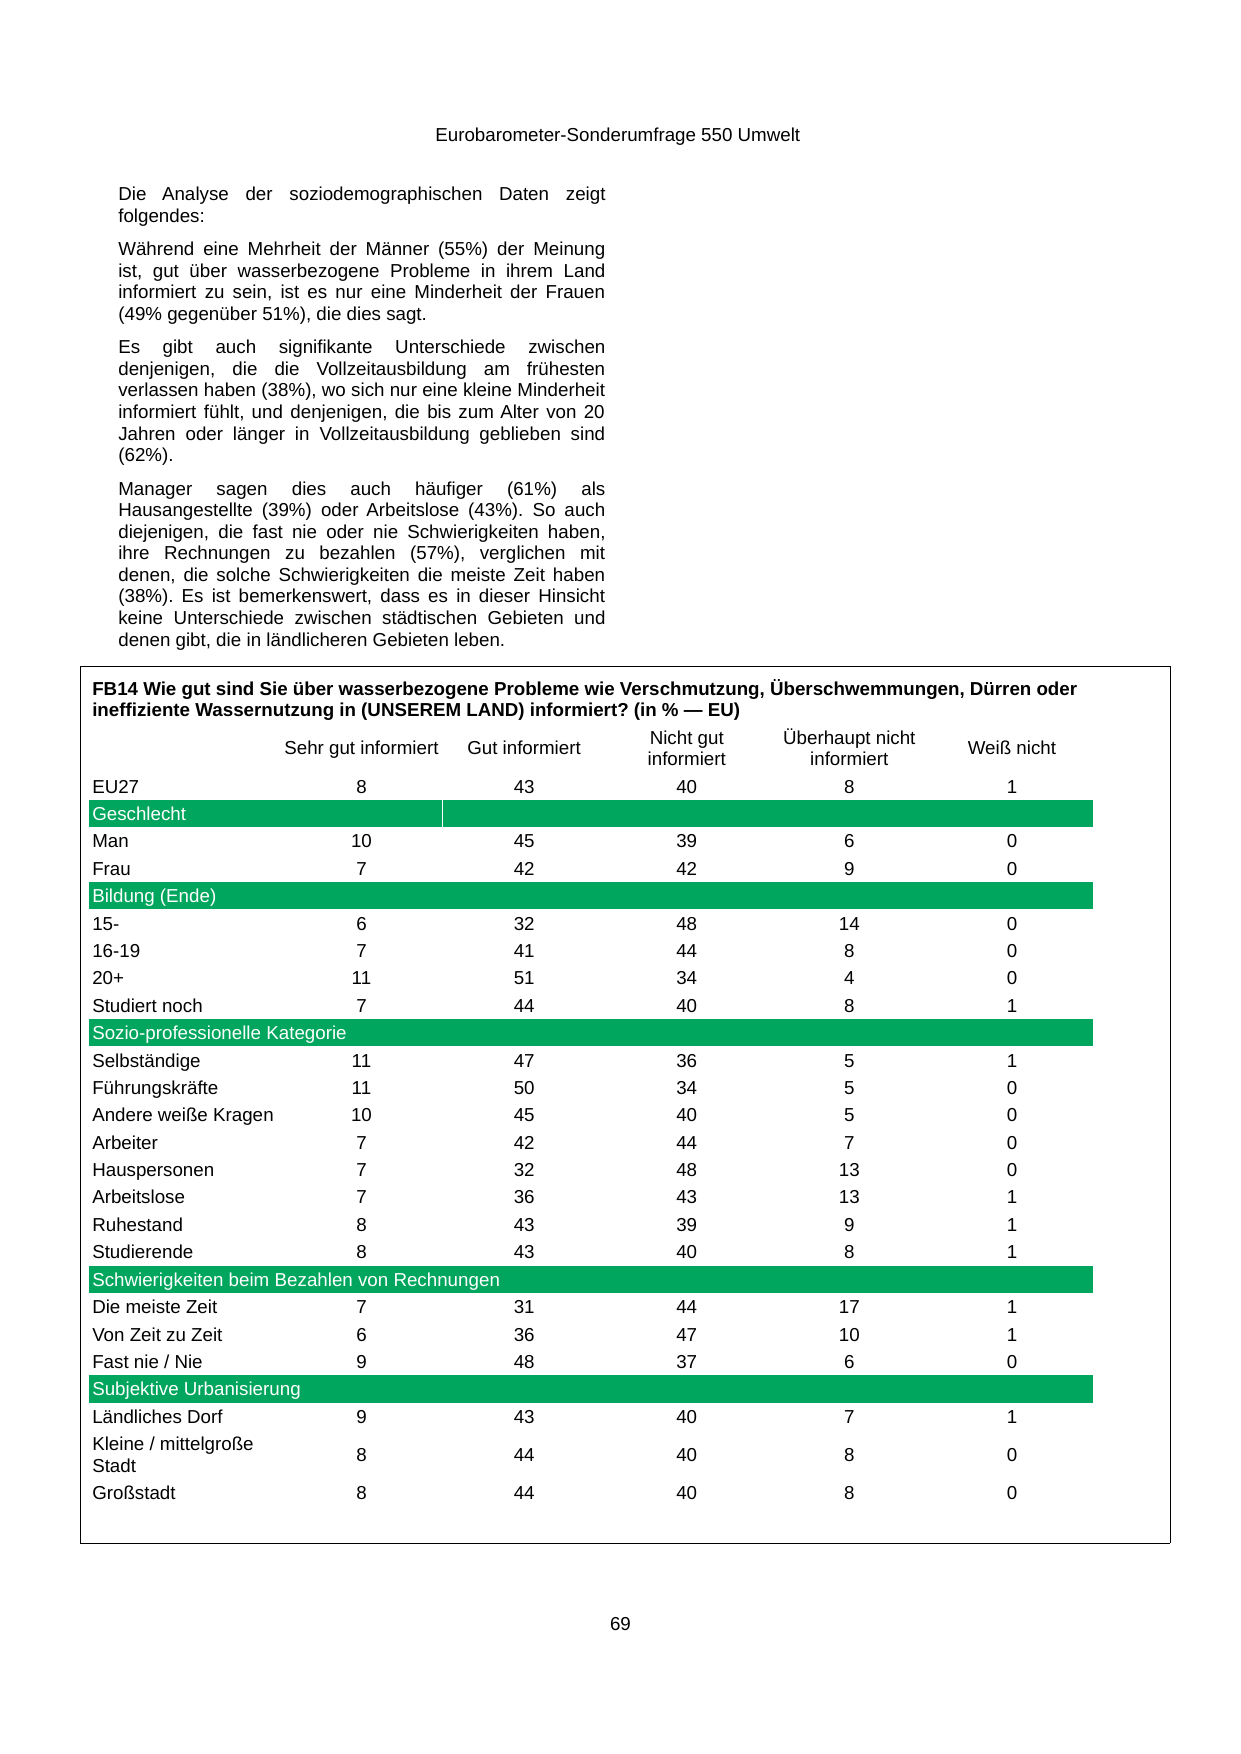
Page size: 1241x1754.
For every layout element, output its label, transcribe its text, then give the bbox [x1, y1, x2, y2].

table_cell 42 [443, 855, 605, 882]
table_cell Arbeiter [89, 1129, 280, 1156]
table_cell [605, 1019, 768, 1046]
table_cell 7 [280, 1184, 442, 1211]
table_cell Großstadt [89, 1479, 280, 1506]
table_cell Bildung (Ende) [89, 882, 768, 909]
table_cell 43 [443, 1238, 605, 1266]
table_cell 7 [280, 992, 442, 1019]
table_cell 17 [768, 1293, 930, 1320]
table_cell [768, 1266, 930, 1293]
table_cell Geschlecht [89, 800, 280, 827]
table_cell 8 [768, 1479, 930, 1506]
table_cell Nicht gut informiert [605, 724, 768, 772]
table_cell Kleine / mittelgroße Stadt [89, 1430, 280, 1479]
table_cell 0 [930, 1430, 1093, 1479]
table_cell 7 [768, 1403, 930, 1430]
table_cell Ruhestand [89, 1211, 280, 1238]
table_cell 8 [280, 773, 442, 800]
table_cell 50 [443, 1074, 605, 1101]
table_cell 43 [443, 773, 605, 800]
table_cell 34 [605, 964, 768, 992]
table_cell 8 [768, 773, 930, 800]
table_cell 6 [768, 1348, 930, 1375]
table_cell Von Zeit zu Zeit [89, 1320, 280, 1348]
table_cell Gut informiert [443, 724, 605, 772]
table_cell 8 [280, 1430, 442, 1479]
table_cell 6 [768, 827, 930, 855]
table_cell 0 [930, 1348, 1093, 1375]
table_cell Überhaupt nicht informiert [768, 724, 930, 772]
table_cell 8 [768, 1430, 930, 1479]
table_cell 4 [768, 964, 930, 992]
table_cell 11 [280, 1074, 442, 1101]
table_cell 40 [605, 992, 768, 1019]
table_cell Andere weiße Kragen [89, 1101, 280, 1129]
table_cell [768, 800, 930, 827]
table_cell 9 [768, 855, 930, 882]
table_cell 36 [605, 1046, 768, 1074]
table_cell 42 [605, 855, 768, 882]
table_cell [89, 724, 280, 772]
table_cell Führungskräfte [89, 1074, 280, 1101]
table_cell 43 [443, 1403, 605, 1430]
table_cell 0 [930, 1156, 1093, 1183]
table_cell 47 [605, 1320, 768, 1348]
table_cell 32 [443, 910, 605, 937]
table_cell 41 [443, 937, 605, 964]
table_cell 11 [280, 964, 442, 992]
table_cell 31 [443, 1293, 605, 1320]
table_cell 6 [280, 1320, 442, 1348]
table_cell 48 [605, 910, 768, 937]
text Während eine Mehrheit der Männer (55%) der Meinung ist, gut über wasserbezogene Probleme in ihrem Land informiert zu sein, ist es nur eine Minderheit der Frauen (49% gegenüber 51%), die dies sagt. [118, 238, 605, 324]
table_cell 1 [930, 992, 1093, 1019]
table_cell 40 [605, 1238, 768, 1266]
table_cell 10 [768, 1320, 930, 1348]
table_cell 40 [605, 1403, 768, 1430]
table_cell 0 [930, 827, 1093, 855]
table_cell 40 [605, 1479, 768, 1506]
table_header FB14 Wie gut sind Sie über wasserbezogene Probleme wie Verschmutzung, Überschwemmungen, Dürren oder ineffiziente Wassernutzung in (UNSEREM LAND) informiert? (in % — EU) [89, 675, 1093, 723]
table_cell Sehr gut informiert [280, 724, 442, 772]
table_cell 5 [768, 1046, 930, 1074]
table_cell 8 [280, 1238, 442, 1266]
table_cell Arbeitslose [89, 1184, 280, 1211]
table_cell [605, 800, 768, 827]
table_cell 1 [930, 773, 1093, 800]
table_cell Hauspersonen [89, 1156, 280, 1183]
table_cell 1 [930, 1238, 1093, 1266]
table_cell 48 [443, 1348, 605, 1375]
table_cell 0 [930, 1129, 1093, 1156]
table_cell 7 [280, 855, 442, 882]
table_cell 34 [605, 1074, 768, 1101]
table_cell 43 [443, 1211, 605, 1238]
table_cell [930, 882, 1093, 909]
table_cell 8 [280, 1211, 442, 1238]
table_cell 10 [280, 827, 442, 855]
table_cell 44 [605, 937, 768, 964]
table_cell 14 [768, 910, 930, 937]
table_cell 1 [930, 1046, 1093, 1074]
table_cell 1 [930, 1403, 1093, 1430]
table_cell Selbständige [89, 1046, 280, 1074]
table_cell 44 [443, 1430, 605, 1479]
table_cell 0 [930, 937, 1093, 964]
table_cell 0 [930, 1074, 1093, 1101]
table_cell 43 [605, 1184, 768, 1211]
table_cell 44 [605, 1129, 768, 1156]
table_cell Weiß nicht [930, 724, 1093, 772]
table_cell 8 [768, 937, 930, 964]
table_cell [768, 1019, 930, 1046]
table_cell 5 [768, 1101, 930, 1129]
table_cell Man [89, 827, 280, 855]
table_cell 10 [280, 1101, 442, 1129]
table_cell Schwierigkeiten beim Bezahlen von Rechnungen [89, 1266, 768, 1293]
table_cell 45 [443, 1101, 605, 1129]
table_cell 7 [768, 1129, 930, 1156]
table_cell 42 [443, 1129, 605, 1156]
table_cell [930, 800, 1093, 827]
table_cell 44 [443, 992, 605, 1019]
table_cell 15- [89, 910, 280, 937]
text Die Analyse der soziodemographischen Daten zeigt folgendes: [118, 183, 605, 226]
table_cell 48 [605, 1156, 768, 1183]
table_cell 39 [605, 827, 768, 855]
table_cell 51 [443, 964, 605, 992]
table_cell 44 [605, 1293, 768, 1320]
table_cell Studierende [89, 1238, 280, 1266]
table_cell 7 [280, 1156, 442, 1183]
table_cell Studiert noch [89, 992, 280, 1019]
table_cell 0 [930, 855, 1093, 882]
table_cell 20+ [89, 964, 280, 992]
table_cell 16-19 [89, 937, 280, 964]
table_cell 9 [280, 1348, 442, 1375]
table_cell 13 [768, 1184, 930, 1211]
text Manager sagen dies auch häufiger (61%) als Hausangestellte (39%) oder Arbeitslose (43%). So auch diejenigen, die fast nie oder nie Schwierigkeiten haben, ihre Rechnungen zu bezahlen (57%), verglichen mit denen, die solche Schwierigkeiten die meiste Zeit haben (38%). Es ist bemerkenswert, dass es in dieser Hinsicht keine Unterschiede zwischen städtischen Gebieten und denen gibt, die in ländlicheren Gebieten leben. [118, 477, 605, 650]
table_cell 6 [280, 910, 442, 937]
table_cell 36 [443, 1184, 605, 1211]
table_cell 40 [605, 1430, 768, 1479]
table_cell 7 [280, 937, 442, 964]
table_cell 0 [930, 964, 1093, 992]
table_cell 1 [930, 1293, 1093, 1320]
table_cell 45 [443, 827, 605, 855]
table_cell [930, 1375, 1093, 1403]
table_cell 1 [930, 1184, 1093, 1211]
table_cell Frau [89, 855, 280, 882]
table_cell Sozio-professionelle Kategorie [89, 1019, 605, 1046]
table_cell 13 [768, 1156, 930, 1183]
table_cell 37 [605, 1348, 768, 1375]
text Es gibt auch signifikante Unterschiede zwischen denjenigen, die die Vollzeitausbildung am frühesten verlassen haben (38%), wo sich nur eine kleine Minderheit informiert fühlt, und denjenigen, die bis zum Alter von 20 Jahren oder länger in Vollzeitausbildung geblieben sind (62%). [118, 336, 605, 466]
table_cell [930, 1019, 1093, 1046]
table_cell Subjektive Urbanisierung [89, 1375, 768, 1403]
table_cell 1 [930, 1320, 1093, 1348]
table_cell 7 [280, 1129, 442, 1156]
table_cell [280, 800, 442, 827]
table_cell 7 [280, 1293, 442, 1320]
table_cell Ländliches Dorf [89, 1403, 280, 1430]
table_cell 39 [605, 1211, 768, 1238]
table_cell 9 [280, 1403, 442, 1430]
table_cell EU27 [89, 773, 280, 800]
table_cell 8 [768, 992, 930, 1019]
table_cell 0 [930, 910, 1093, 937]
table_cell 5 [768, 1074, 930, 1101]
table_cell 36 [443, 1320, 605, 1348]
table_cell [768, 1375, 930, 1403]
table_cell Fast nie / Nie [89, 1348, 280, 1375]
table_cell 8 [280, 1479, 442, 1506]
table_cell 9 [768, 1211, 930, 1238]
table_cell 8 [768, 1238, 930, 1266]
table_cell 47 [443, 1046, 605, 1074]
table_cell [930, 1266, 1093, 1293]
table_cell 40 [605, 1101, 768, 1129]
table_cell 1 [930, 1211, 1093, 1238]
table_cell 32 [443, 1156, 605, 1183]
table_cell 44 [443, 1479, 605, 1506]
table_cell [768, 882, 930, 909]
table_cell 40 [605, 773, 768, 800]
table_cell [443, 800, 605, 827]
table_cell 0 [930, 1479, 1093, 1506]
table_cell Die meiste Zeit [89, 1293, 280, 1320]
table_cell 0 [930, 1101, 1093, 1129]
table_cell 11 [280, 1046, 442, 1074]
